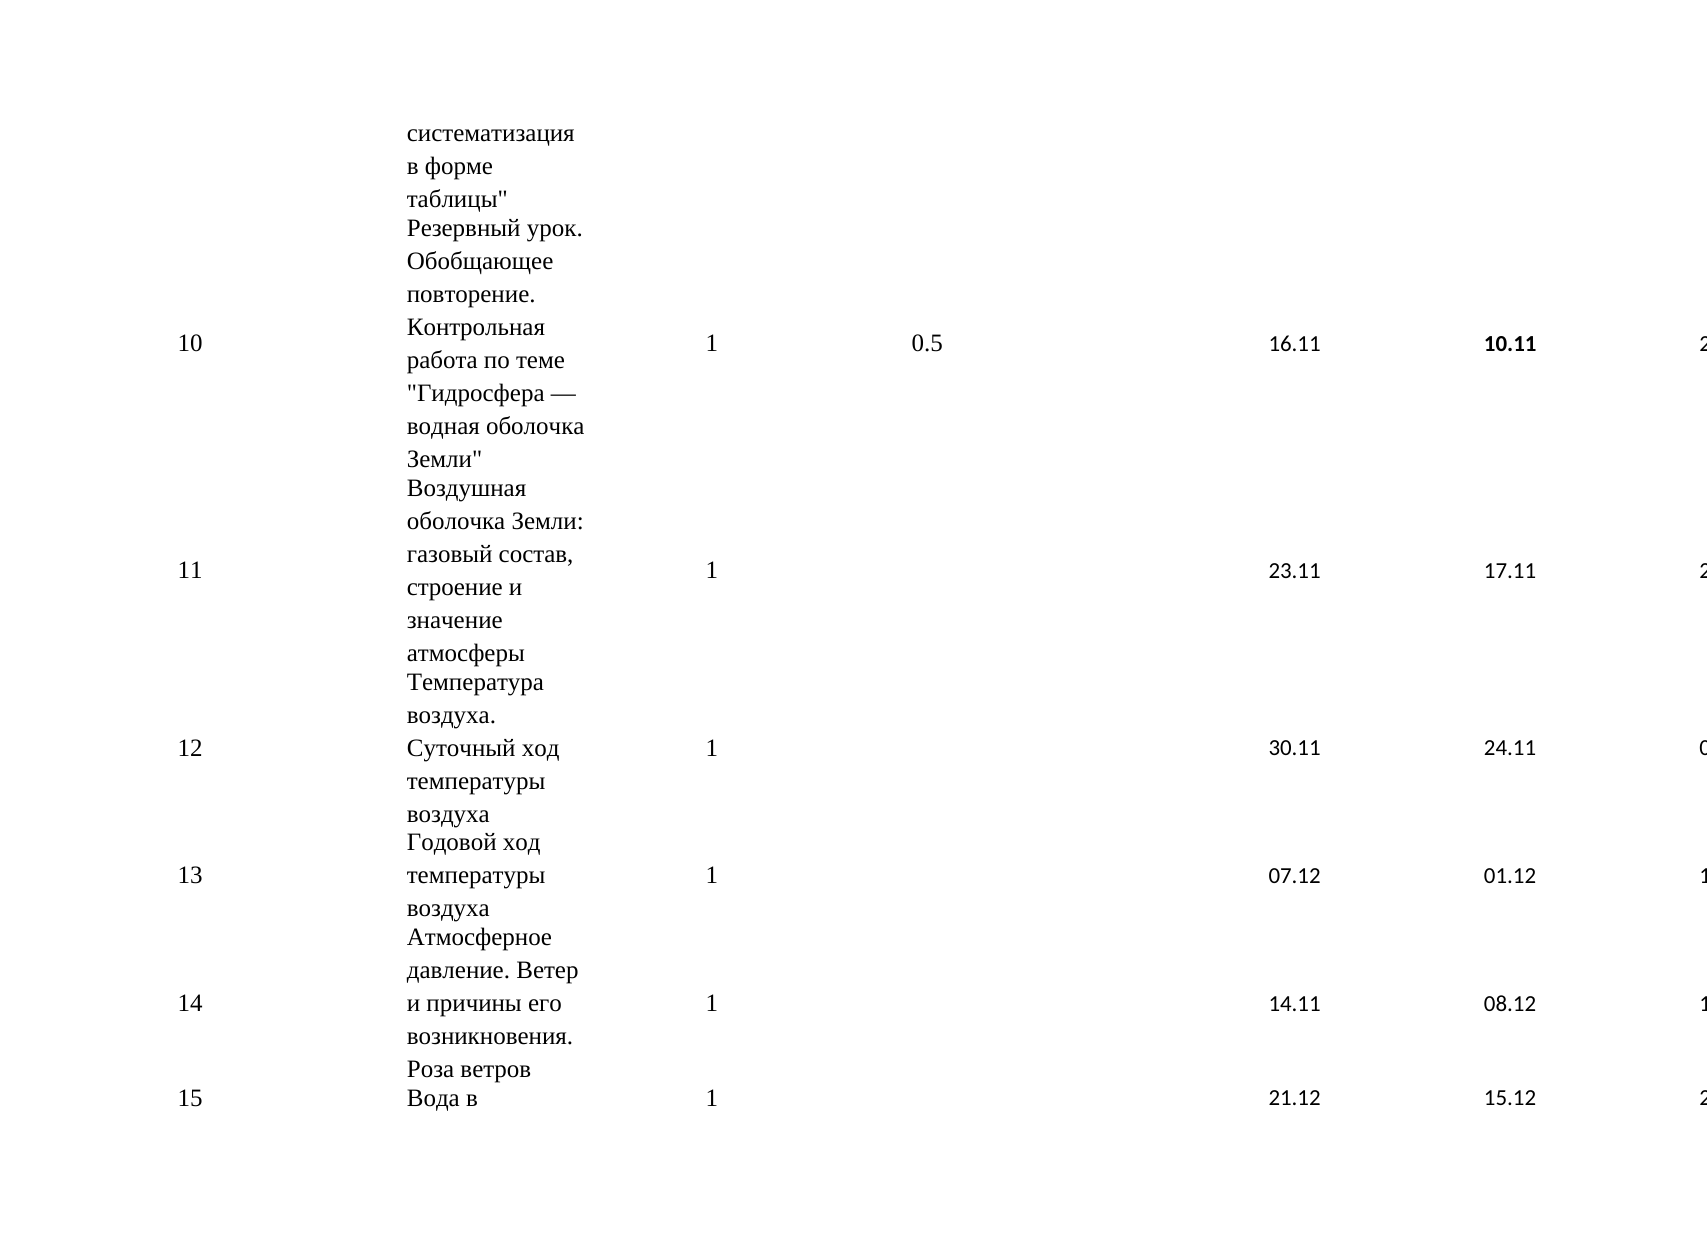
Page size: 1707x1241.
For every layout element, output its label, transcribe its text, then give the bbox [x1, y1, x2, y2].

table_cell Температура воздуха. Суточный ход температуры воздуха [381, 667, 597, 827]
table_cell 25.12 [1674, 1083, 1707, 1112]
table_cell 10.11 [1459, 213, 1674, 473]
table_cell 13 [166, 828, 381, 922]
table_cell [812, 922, 1028, 1083]
table_cell 08.12 [1459, 922, 1674, 1083]
table_cell 1 [597, 922, 812, 1083]
table_cell 11 [166, 473, 381, 667]
table_cell Атмосферное давление. Ветер и причины его возникновения. Роза ветров [381, 922, 597, 1083]
table_cell [1028, 667, 1243, 827]
table_cell 1 [597, 1083, 812, 1112]
table_cell 23.11 [1243, 473, 1458, 667]
table_cell 15 [166, 1083, 381, 1112]
table_cell систематизация в форме таблицы" [381, 118, 597, 213]
table_cell Воздушная оболочка Земли: газовый состав, строение и значение атмосферы [381, 473, 597, 667]
table_cell 07.12 [1243, 828, 1458, 922]
table_cell [1028, 922, 1243, 1083]
table_cell [166, 118, 381, 213]
table_cell Годовой ход температуры воздуха [381, 828, 597, 922]
table_cell 14 [166, 922, 381, 1083]
table_cell [812, 1083, 1028, 1112]
table_cell 1 [597, 828, 812, 922]
table_cell 1 [597, 473, 812, 667]
table_cell 15.12 [1459, 1083, 1674, 1112]
table_cell Резервный урок. Обобщающее повторение. Контрольная работа по теме "Гидросфера — водная оболочка Земли" [381, 213, 597, 473]
table_cell 01.12 [1459, 828, 1674, 922]
table_cell 12 [166, 667, 381, 827]
table_cell 11.12 [1674, 828, 1707, 922]
table_cell 24.11 [1459, 667, 1674, 827]
table_cell [1459, 118, 1674, 213]
table_cell [812, 828, 1028, 922]
table_cell 0.5 [812, 213, 1028, 473]
table_cell [812, 667, 1028, 827]
table_cell 04.12 [1674, 667, 1707, 827]
table_cell 16.11 [1243, 213, 1458, 473]
table_cell 27.11 [1674, 473, 1707, 667]
table_cell [1243, 118, 1458, 213]
table_cell 1 [597, 667, 812, 827]
table_cell [812, 473, 1028, 667]
table_cell [1028, 828, 1243, 922]
table_cell 17.11 [1459, 473, 1674, 667]
table_cell 10 [166, 213, 381, 473]
table_cell 1 [597, 213, 812, 473]
table_cell [1028, 118, 1243, 213]
table_cell [597, 118, 812, 213]
table_cell Вода в [381, 1083, 597, 1112]
table_cell 30.11 [1243, 667, 1458, 827]
table_cell 13.11 [1674, 118, 1707, 213]
table_cell 14.11 [1243, 922, 1458, 1083]
table_cell [1028, 1083, 1243, 1112]
table_cell 20.11 [1674, 213, 1707, 473]
table_cell [1028, 473, 1243, 667]
table_cell [812, 118, 1028, 213]
table_cell [1028, 213, 1243, 473]
table_cell 21.12 [1243, 1083, 1458, 1112]
table_cell 18.11 [1674, 922, 1707, 1083]
